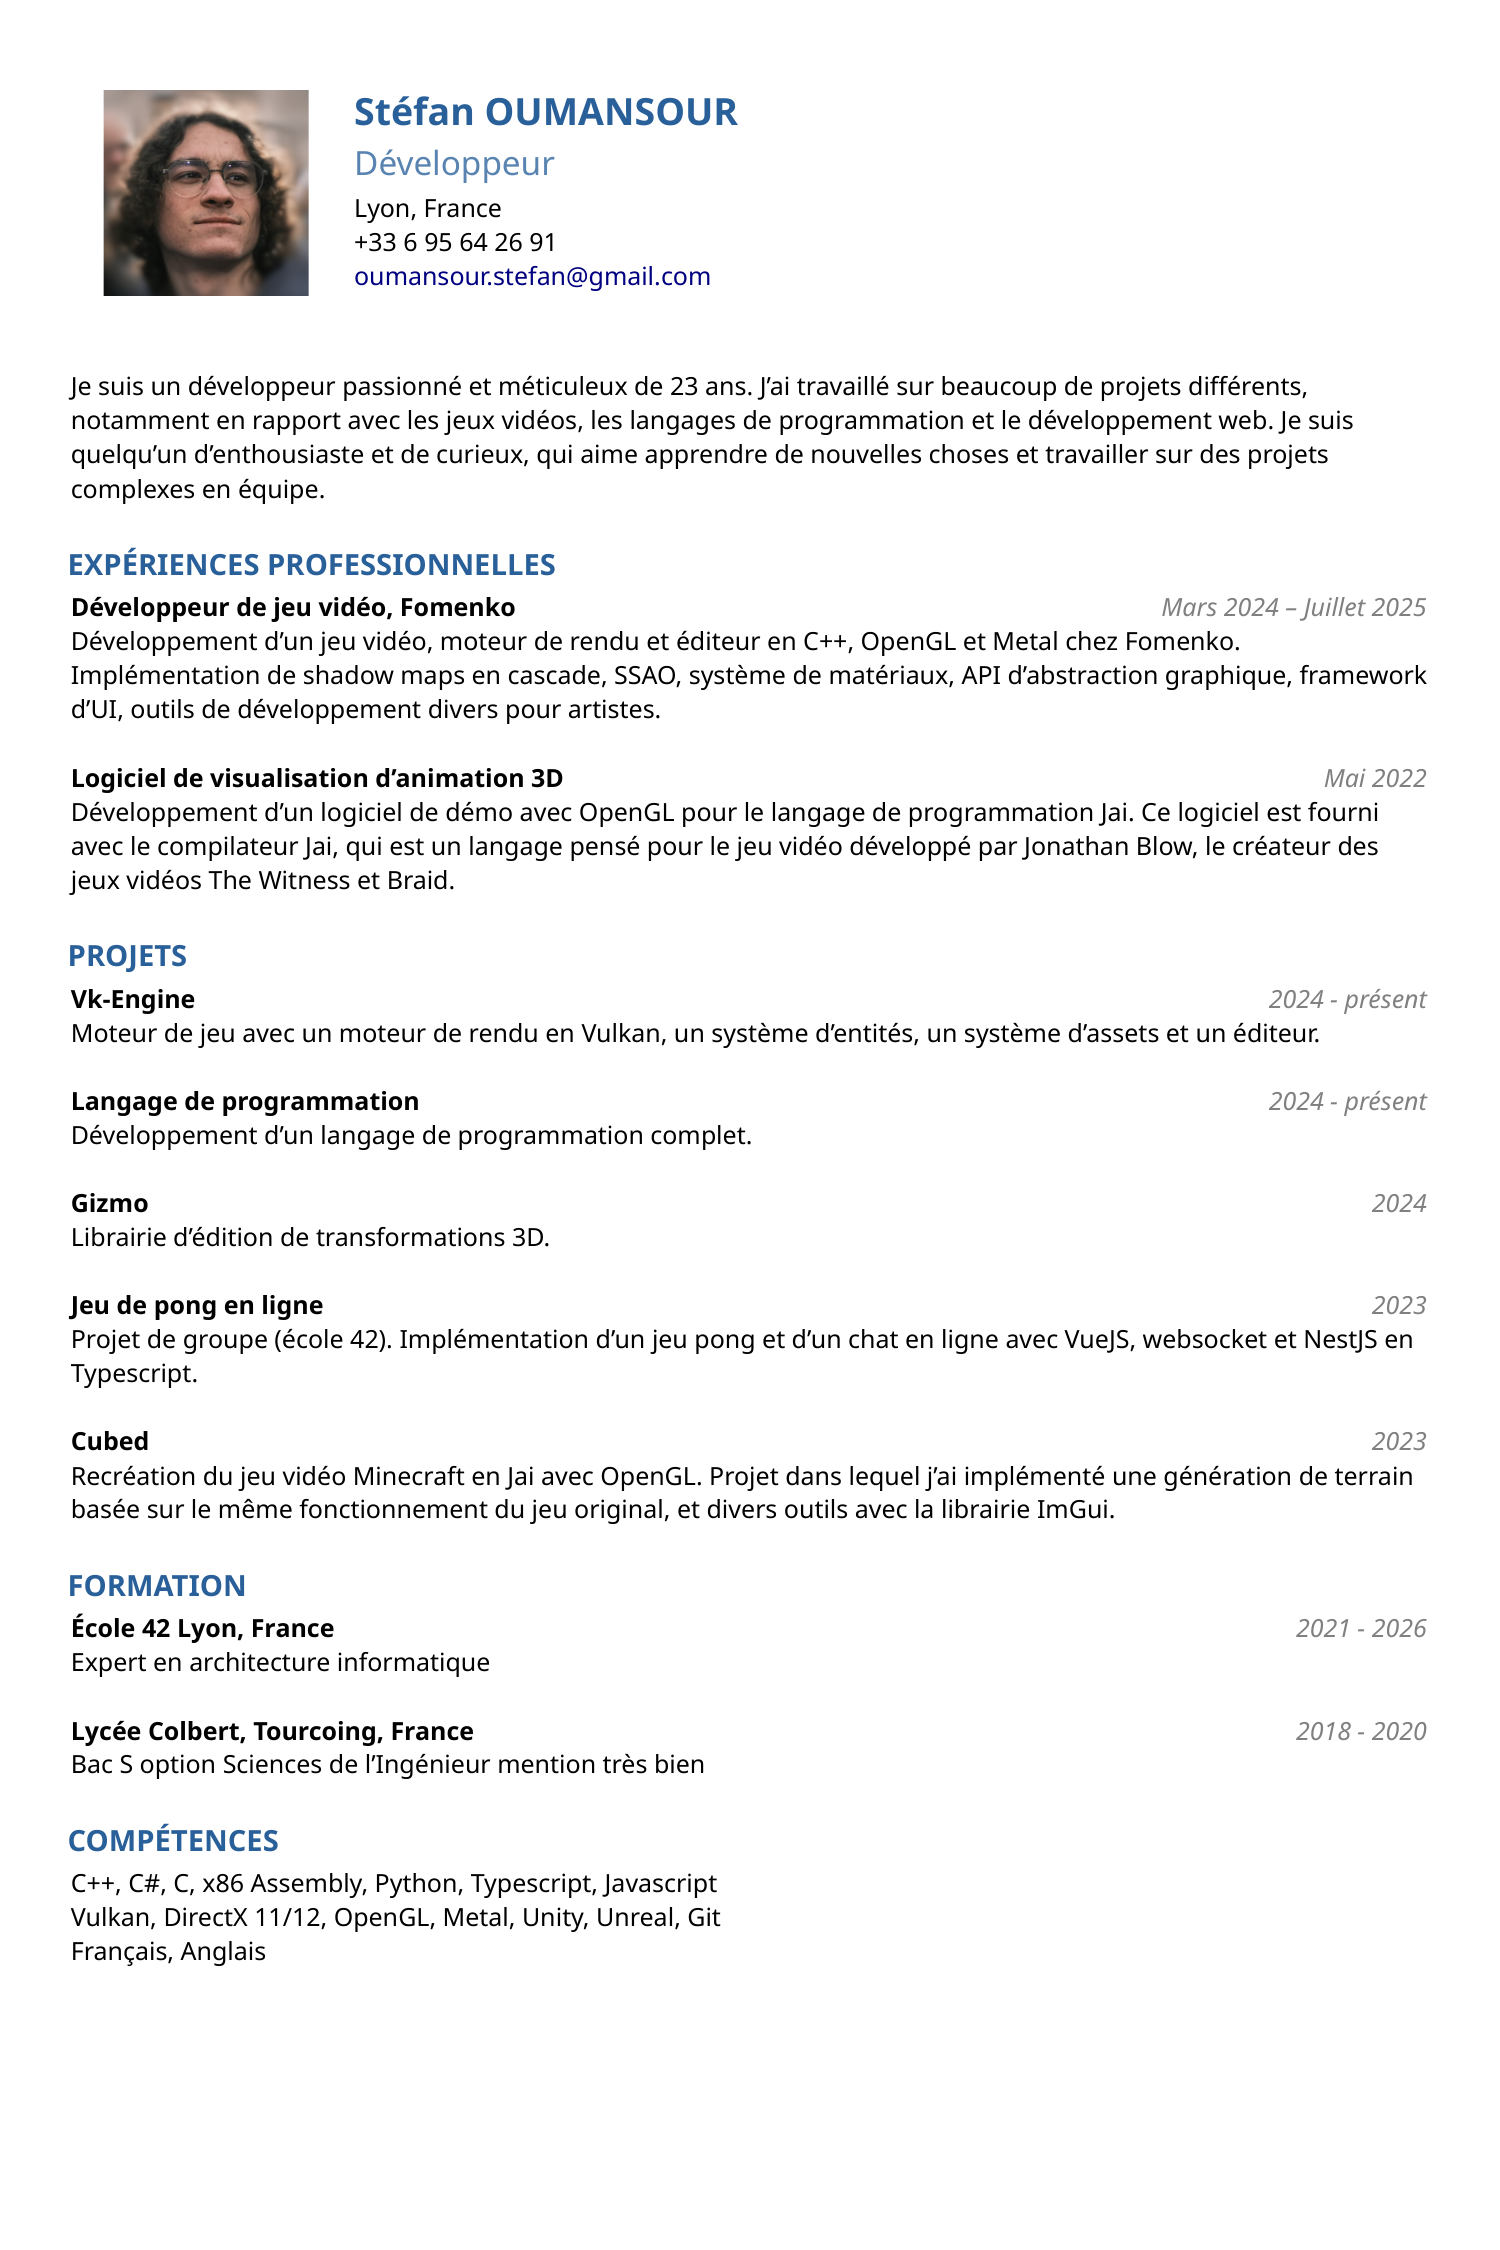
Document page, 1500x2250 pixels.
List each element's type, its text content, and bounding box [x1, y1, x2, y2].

table_header Développeur de jeu vidéo, Fomenko [71, 590, 991, 624]
text Développement d’un jeu vidéo, moteur de rendu et éditeur en C++, OpenGL et Metal chez Fomenko. Implémentation de shadow maps en cascade, SSAO, système de matériaux, API d’abstraction graphique, framework d’UI, outils de développement divers pour artistes. [71, 624, 1429, 726]
subtitle FORMATION [67, 1565, 1429, 1605]
text Recréation du jeu vidéo Minecraft en Jai avec OpenGL. Projet dans lequel j’ai implémenté une génération de terrain basée sur le même fonctionnement du jeu original, et divers outils avec la librairie ImGui. [71, 1458, 1429, 1526]
text Vulkan, DirectX 11/12, OpenGL, Metal, Unity, Unreal, Git [71, 1900, 1429, 1934]
text Bac S option Sciences de l’Ingénieur mention très bien [71, 1747, 1429, 1781]
table_header [71, 71, 348, 335]
text Développement d’un langage de programmation complet. [71, 1117, 1429, 1152]
table_header Mai 2022 [991, 760, 1429, 794]
text Expert en architecture informatique [71, 1645, 1429, 1679]
picture [103, 90, 309, 296]
text Français, Anglais [71, 1934, 1429, 1968]
table_header Gizmo [71, 1186, 991, 1220]
table_header Stéfan OUMANSOUR Développeur Lyon, France +33 6 95 64 26 91 oumansour.stefan@gmail.com [348, 71, 1429, 335]
table_header 2024 - présent [991, 981, 1429, 1015]
table_header 2021 - 2026 [991, 1611, 1429, 1645]
table_header 2023 [991, 1424, 1429, 1458]
table_header Cubed [71, 1424, 991, 1458]
table_header Jeu de pong en ligne [71, 1288, 991, 1322]
text Projet de groupe (école 42). Implémentation d’un jeu pong et d’un chat en ligne avec VueJS, websocket et NestJS en Typescript. [71, 1322, 1429, 1390]
table_header Mars 2024 – Juillet 2025 [991, 590, 1429, 624]
text Librairie d’édition de transformations 3D. [71, 1220, 1429, 1254]
subtitle EXPÉRIENCES PROFESSIONNELLES [67, 544, 1429, 584]
table_header 2024 - présent [991, 1084, 1429, 1117]
text Moteur de jeu avec un moteur de rendu en Vulkan, un système d’entités, un système d’assets et un éditeur. [71, 1015, 1429, 1049]
table_header Langage de programmation [71, 1084, 991, 1117]
table_header École 42 Lyon, France [71, 1611, 991, 1645]
text Développement d’un logiciel de démo avec OpenGL pour le langage de programmation Jai. Ce logiciel est fourni avec le compilateur Jai, qui est un langage pensé pour le jeu vidéo développé par Jonathan Blow, le créateur des jeux vidéos The Witness et Braid. [71, 794, 1429, 897]
text Je suis un développeur passionné et méticuleux de 23 ans. J’ai travaillé sur beaucoup de projets différents, notamment en rapport avec les jeux vidéos, les langages de programmation et le développement web. Je suis quelqu’un d’enthousiaste et de curieux, qui aime apprendre de nouvelles choses et travailler sur des projets complexes en équipe. [71, 369, 1429, 505]
table_header 2023 [991, 1288, 1429, 1322]
subtitle PROJETS [67, 936, 1429, 975]
table_header 2018 - 2020 [991, 1713, 1429, 1747]
subtitle COMPÉTENCES [67, 1820, 1429, 1860]
table_header Logiciel de visualisation d’animation 3D [71, 760, 991, 794]
table_header Vk-Engine [71, 981, 991, 1015]
table_header 2024 [991, 1186, 1429, 1220]
table_header Lycée Colbert, Tourcoing, France [71, 1713, 991, 1747]
text C++, C#, C, x86 Assembly, Python, Typescript, Javascript [71, 1866, 1429, 1900]
